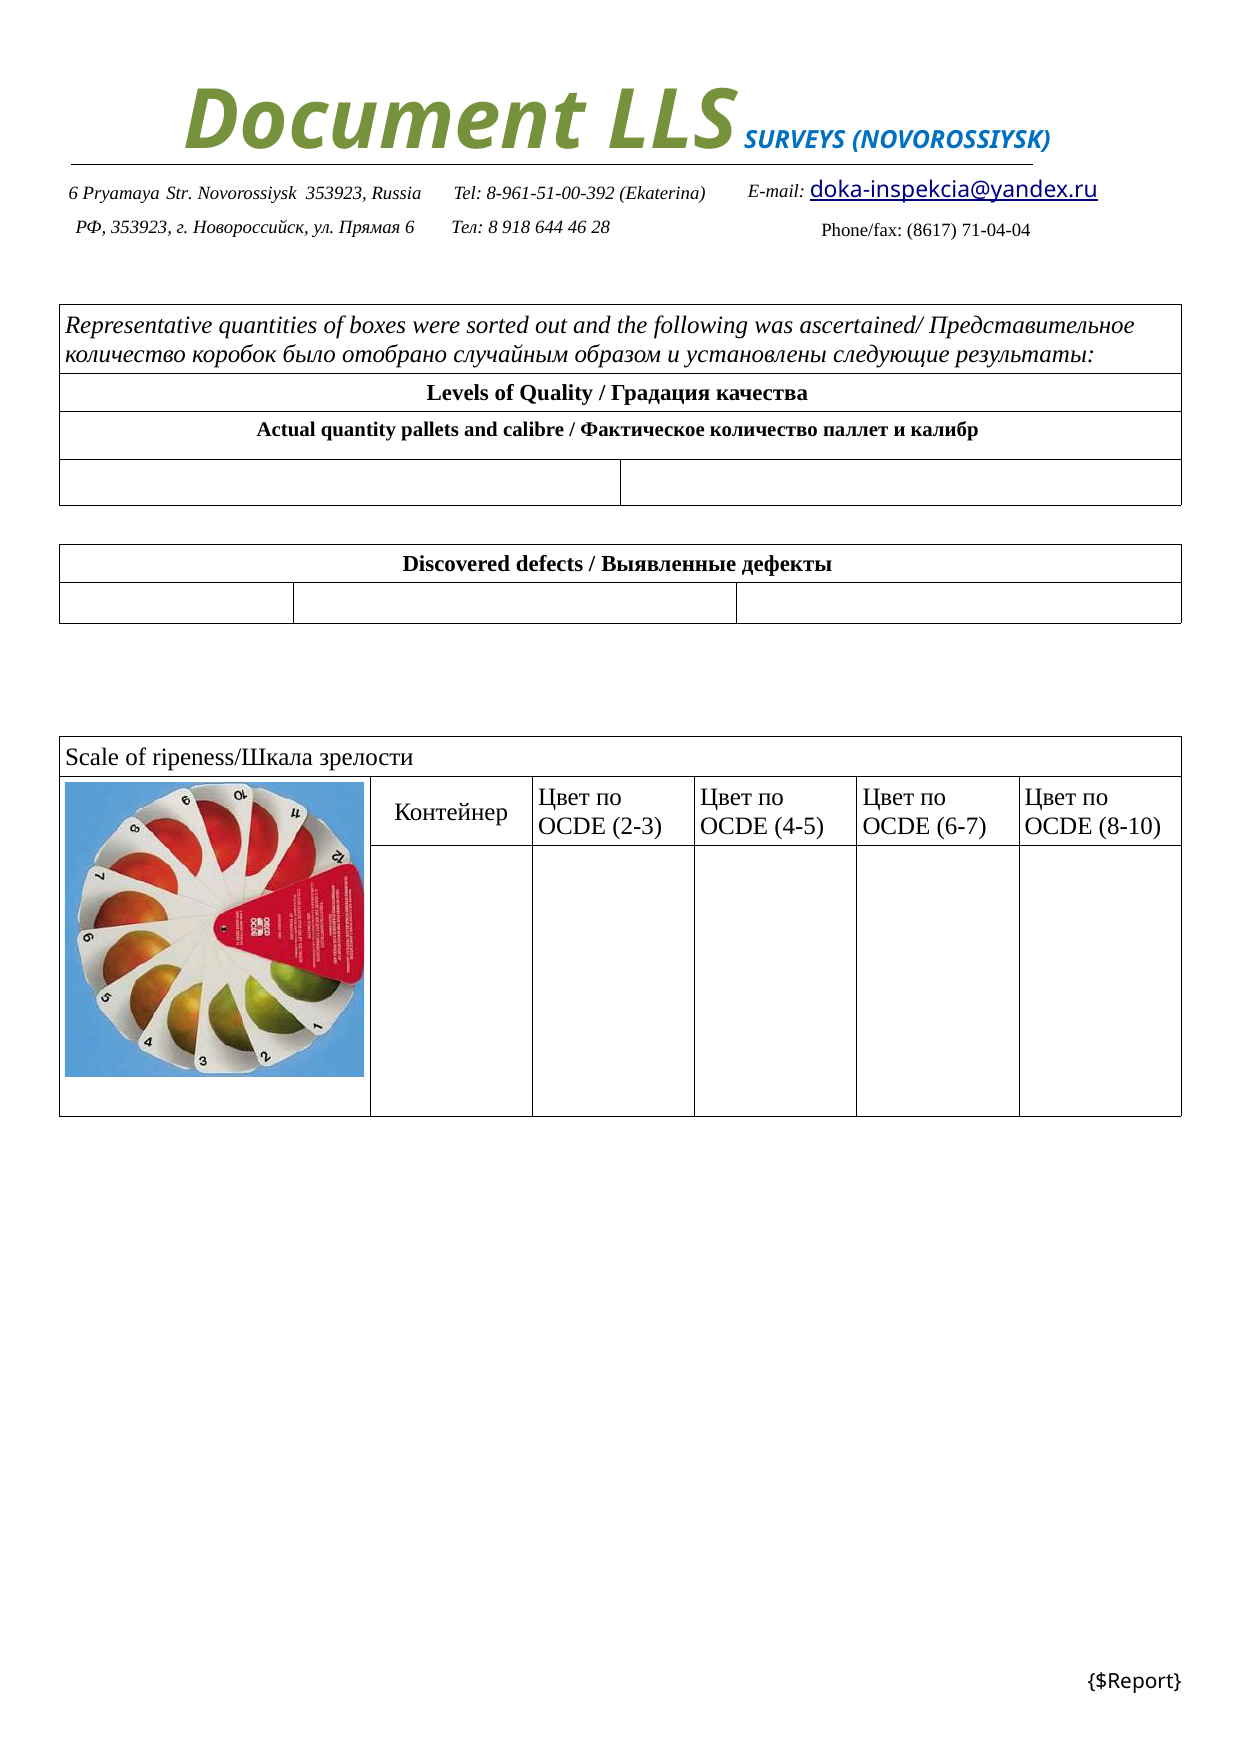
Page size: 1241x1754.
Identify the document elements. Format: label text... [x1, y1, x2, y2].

table_header Representative quantities of boxes were sorted out and the following was ascertained/ Представительное количество коробок было отобрано случайным образом и установлены следующие результаты: [60, 305, 1181, 373]
table_cell [695, 846, 856, 1116]
table_cell Цвет по OCDE (2-3) [533, 777, 694, 845]
table_cell [60, 460, 620, 504]
table_header Discovered defects / Выявленные дефекты [60, 545, 1181, 582]
table_cell [371, 846, 532, 1116]
table_cell Actual quantity pallets and calibre / Фактическое количество паллет и калибр [60, 412, 1181, 459]
table_header [59, 702, 1181, 736]
table_cell Цвет по OCDE (6-7) [857, 777, 1019, 845]
table_cell [857, 846, 1019, 1116]
table_cell [533, 846, 694, 1116]
table_cell Levels of Quality / Градация качества [60, 374, 1181, 411]
table_cell [1020, 846, 1181, 1116]
table_cell [60, 583, 293, 622]
table_cell [737, 583, 1181, 622]
table_header Scale of ripeness/Шкала зрелости [60, 737, 1181, 776]
table_cell [60, 777, 370, 1116]
table_cell Цвет по OCDE (4-5) [695, 777, 856, 845]
table_cell Цвет по OCDE (8-10) [1020, 777, 1181, 845]
table_cell [621, 460, 1181, 504]
table_cell [294, 583, 736, 622]
table_cell Контейнер [371, 777, 532, 845]
